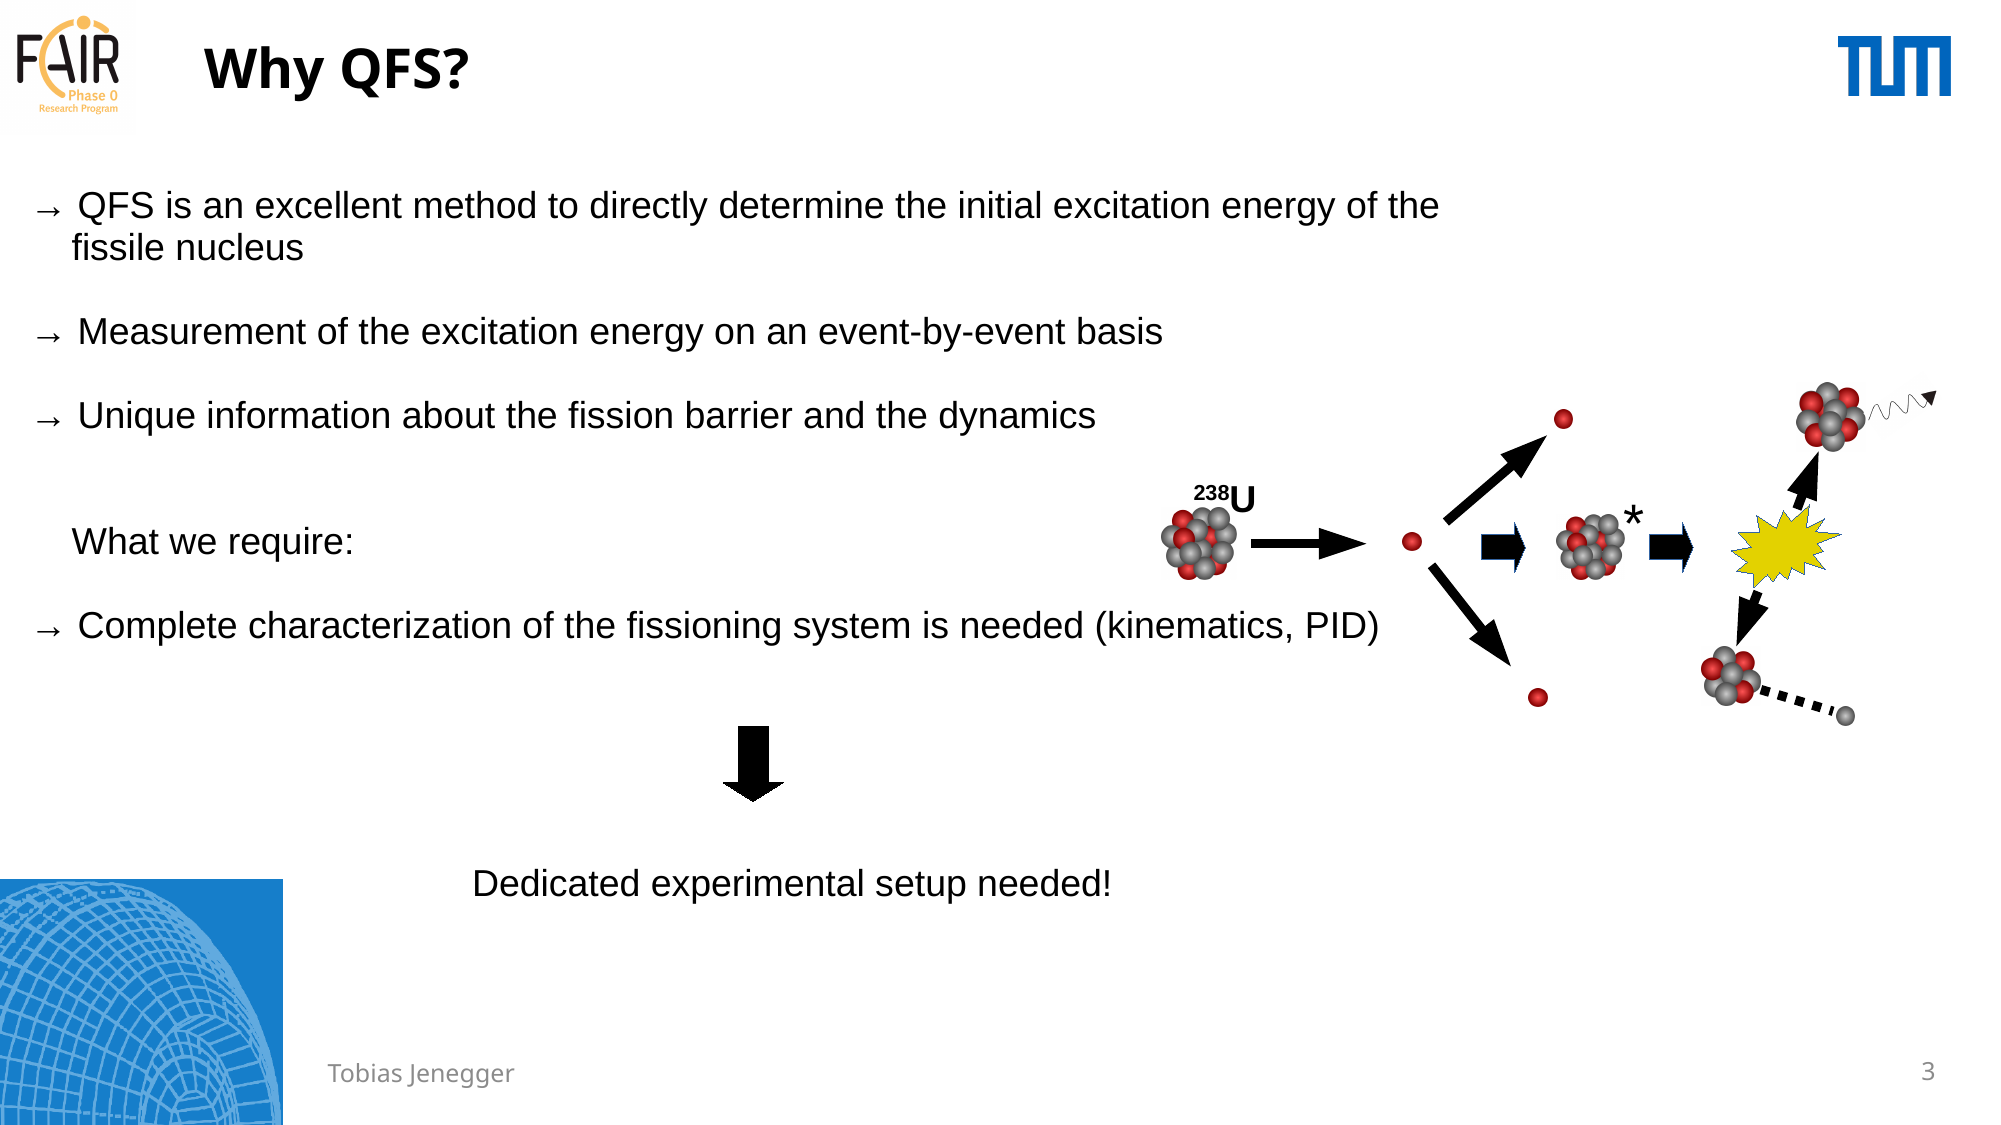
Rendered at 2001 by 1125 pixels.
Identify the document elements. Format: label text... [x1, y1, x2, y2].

text_box [1668, 522, 1694, 573]
text_box [1481, 522, 1526, 573]
picture [1861, 36, 1951, 96]
text_box 238U [1178, 471, 1295, 529]
picture [1701, 646, 1761, 706]
text_box Tobias Jenegger [312, 1042, 588, 1103]
text_box * [1609, 485, 1668, 562]
picture [1554, 409, 1573, 429]
picture [1161, 507, 1237, 580]
text_box → QFS is an excellent method to directly determine the initial excitation energy of the fissile nucleus → Measurement of the excitation energy on an event-by-event basis → Unique information about the fission barrier and the dynamics What we require: → Complete characterization of the fissioning system is needed (kinematics, PID) [15, 177, 1501, 780]
title Why QFS? [189, 32, 1861, 109]
text_box Dedicated experimental setup needed! [267, 855, 1318, 912]
text_box [1731, 504, 1842, 588]
picture [1836, 706, 1855, 726]
picture [0, 0, 136, 135]
text_box [1500, 1042, 1951, 1103]
picture [1402, 532, 1422, 551]
picture [1796, 371, 1942, 452]
picture [1556, 514, 1625, 580]
picture [1528, 688, 1548, 707]
text_box [723, 726, 784, 802]
picture [0, 879, 283, 1125]
